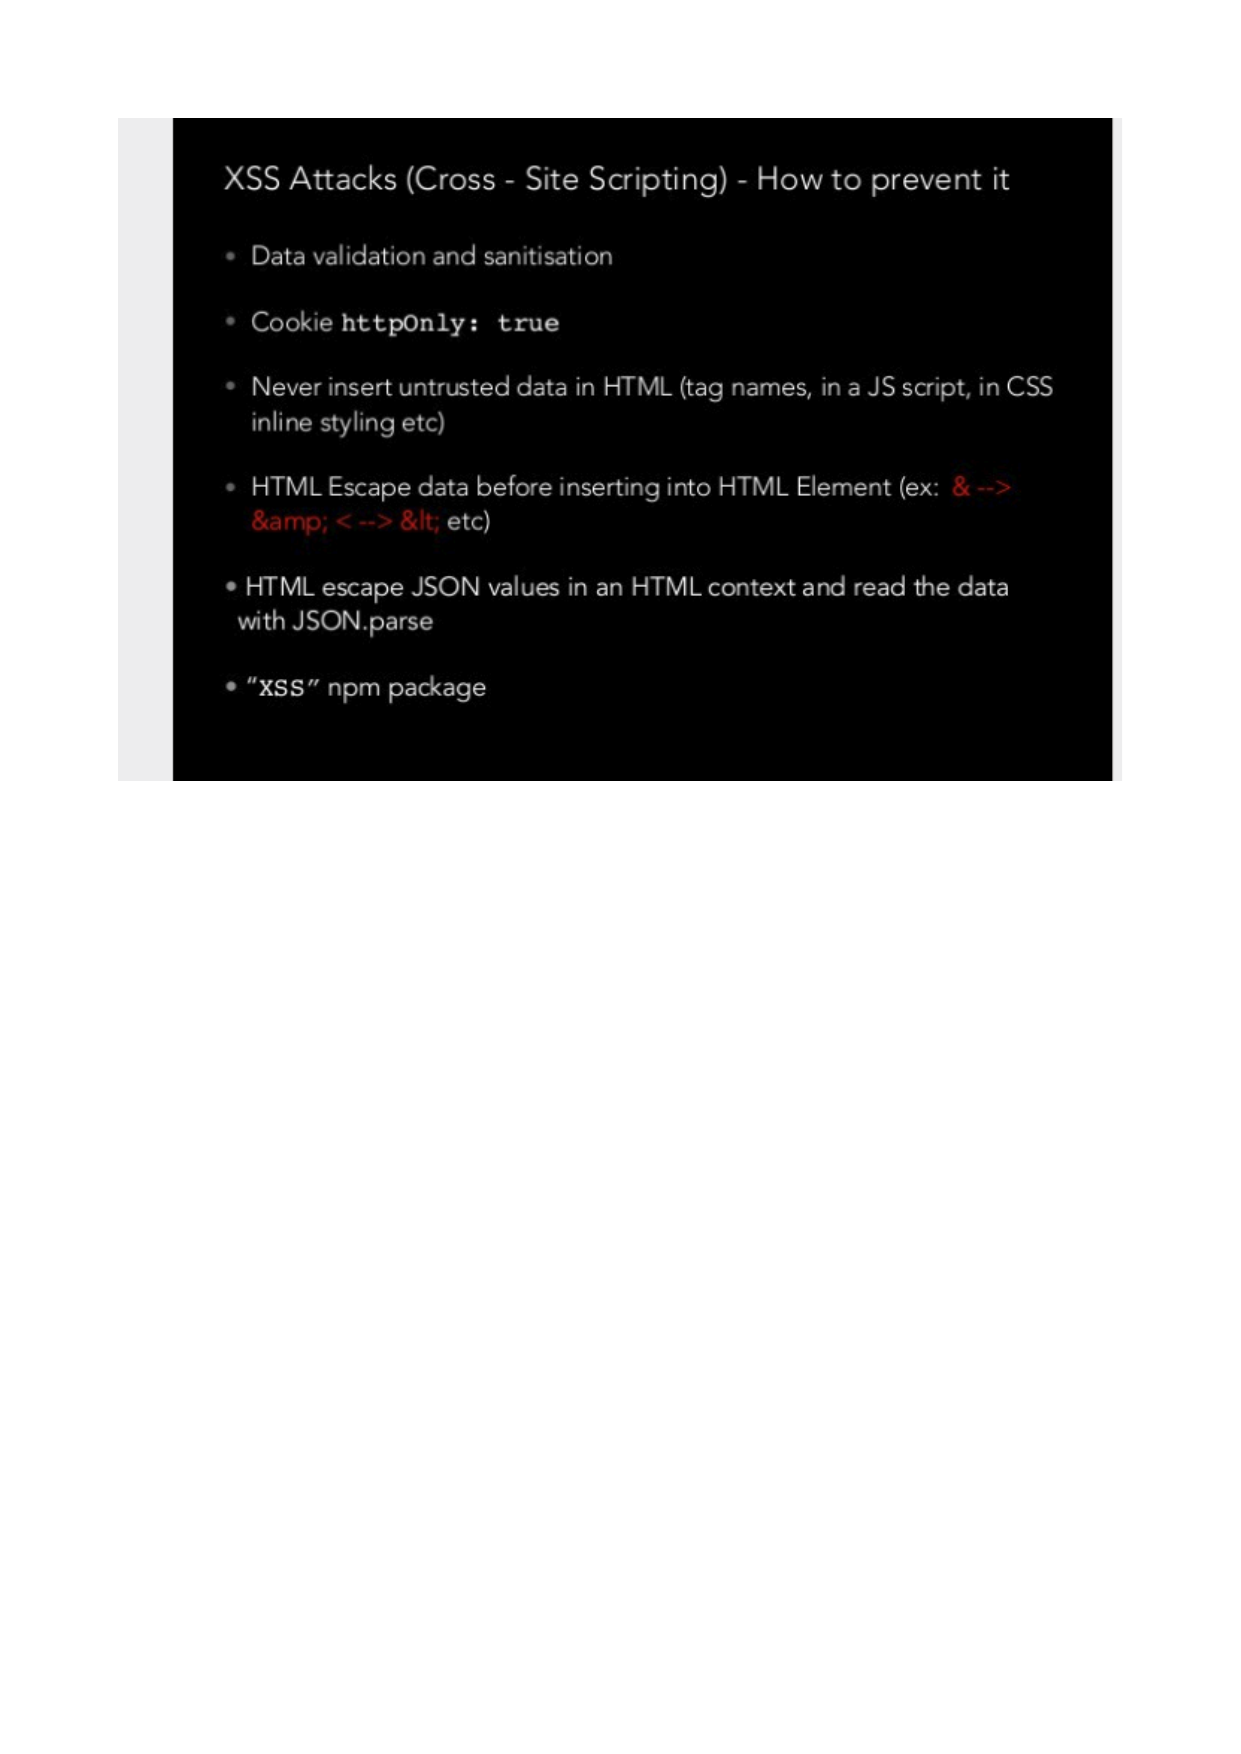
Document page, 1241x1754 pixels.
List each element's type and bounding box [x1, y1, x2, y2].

picture [118, 118, 1123, 781]
